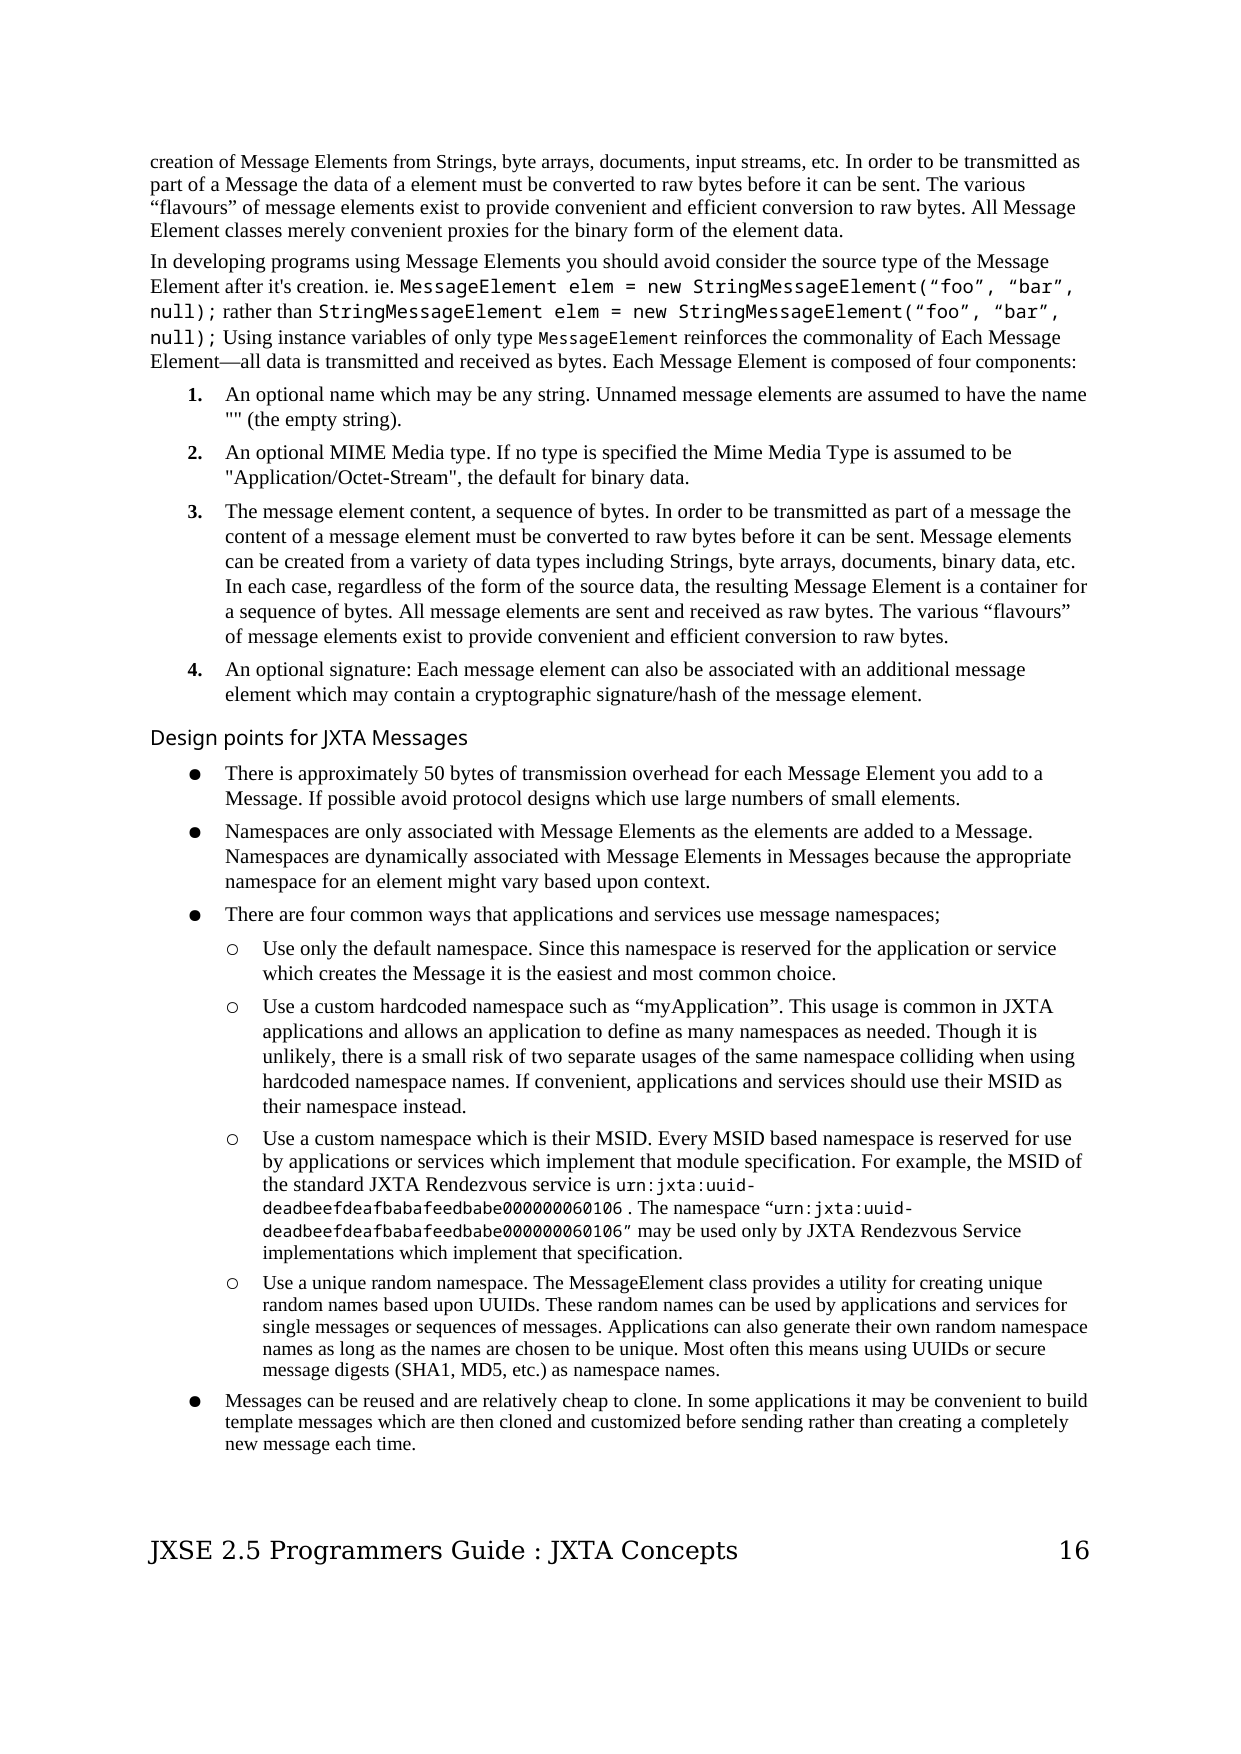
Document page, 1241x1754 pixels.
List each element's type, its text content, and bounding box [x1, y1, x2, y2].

text In developing programs using Message Elements you should avoid consider the source type of the Message Element after it's creation. ie. MessageElement elem = new StringMessageElement(“foo”, “bar”, null); rather than StringMessageElement elem = new StringMessageElement(“foo”, “bar”, null); Using instance variables of only type MessageElement reinforces the commonality of Each Message Element—all data is transmitted and received as bytes. Each Message Element is composed of four components: [150, 250, 1090, 373]
list An optional MIME Media type. If no type is specified the Mime Media Type is assumed to be "Application/Octet-Stream", the default for binary data. [187, 440, 1090, 490]
subtitle Design points for JXTA Messages [150, 723, 1090, 752]
list An optional name which may be any string. Unnamed message elements are assumed to have the name "" (the empty string). [187, 381, 1090, 431]
list Namespaces are only associated with Message Elements as the elements are added to a Message. Namespaces are dynamically associated with Message Elements in Messages because the appropriate namespace for an element might vary based upon context. [187, 818, 1090, 893]
list An optional signature: Each message element can also be associated with an additional message element which may contain a cryptographic signature/hash of the message element. [187, 656, 1090, 706]
list There is approximately 50 bytes of transmission overhead for each Message Element you add to a Message. If possible avoid protocol designs which use large numbers of small elements. [187, 760, 1090, 810]
list Use a custom namespace which is their MSID. Every MSID based namespace is reserved for use by applications or services which implement that module specification. For example, the MSID of the standard JXTA Rendezvous service is urn:jxta:uuid-deadbeefdeafbabafeedbabe000000060106 . The namespace “urn:jxta:uuid-deadbeefdeafbabafeedbabe000000060106” may be used only by JXTA Rendezvous Service implementations which implement that specification. [225, 1127, 1090, 1264]
list Use a custom hardcoded namespace such as “myApplication”. This usage is common in JXTA applications and allows an application to define as many namespaces as needed. Though it is unlikely, there is a small risk of two separate usages of the same namespace colliding when using hardcoded namespace names. If convenient, applications and services should use their MSID as their namespace instead. [225, 993, 1090, 1118]
list Messages can be reused and are relatively cheap to clone. In some applications it may be convenient to build template messages which are then cloned and customized before sending rather than creating a completely new message each time. [187, 1389, 1090, 1455]
list There are four common ways that applications and services use message namespaces; [187, 902, 1090, 927]
list Use only the default namespace. Since this namespace is reserved for the application or service which creates the Message it is the easiest and most common choice. [225, 935, 1090, 985]
text creation of Message Elements from Strings, byte arrays, documents, input streams, etc. In order to be transmitted as part of a Message the data of a element must be converted to raw bytes before it can be sent. The various “flavours” of message elements exist to provide convenient and efficient conversion to raw bytes. All Message Element classes merely convenient proxies for the binary form of the element data. [150, 150, 1090, 242]
list Use a unique random namespace. The MessageElement class provides a utility for creating unique random names based upon UUIDs. These random names can be used by applications and services for single messages or sequences of messages. Applications can also generate their own random namespace names as long as the names are chosen to be unique. Most often this means using UUIDs or secure message digests (SHA1, MD5, etc.) as namespace names. [225, 1272, 1090, 1381]
list The message element content, a sequence of bytes. In order to be transmitted as part of a message the content of a message element must be converted to raw bytes before it can be sent. Message elements can be created from a variety of data types including Strings, byte arrays, documents, binary data, etc. In each case, regardless of the form of the source data, the resulting Message Element is a container for a sequence of bytes. All message elements are sent and received as raw bytes. The various “flavours” of message elements exist to provide convenient and efficient conversion to raw bytes. [187, 498, 1090, 648]
